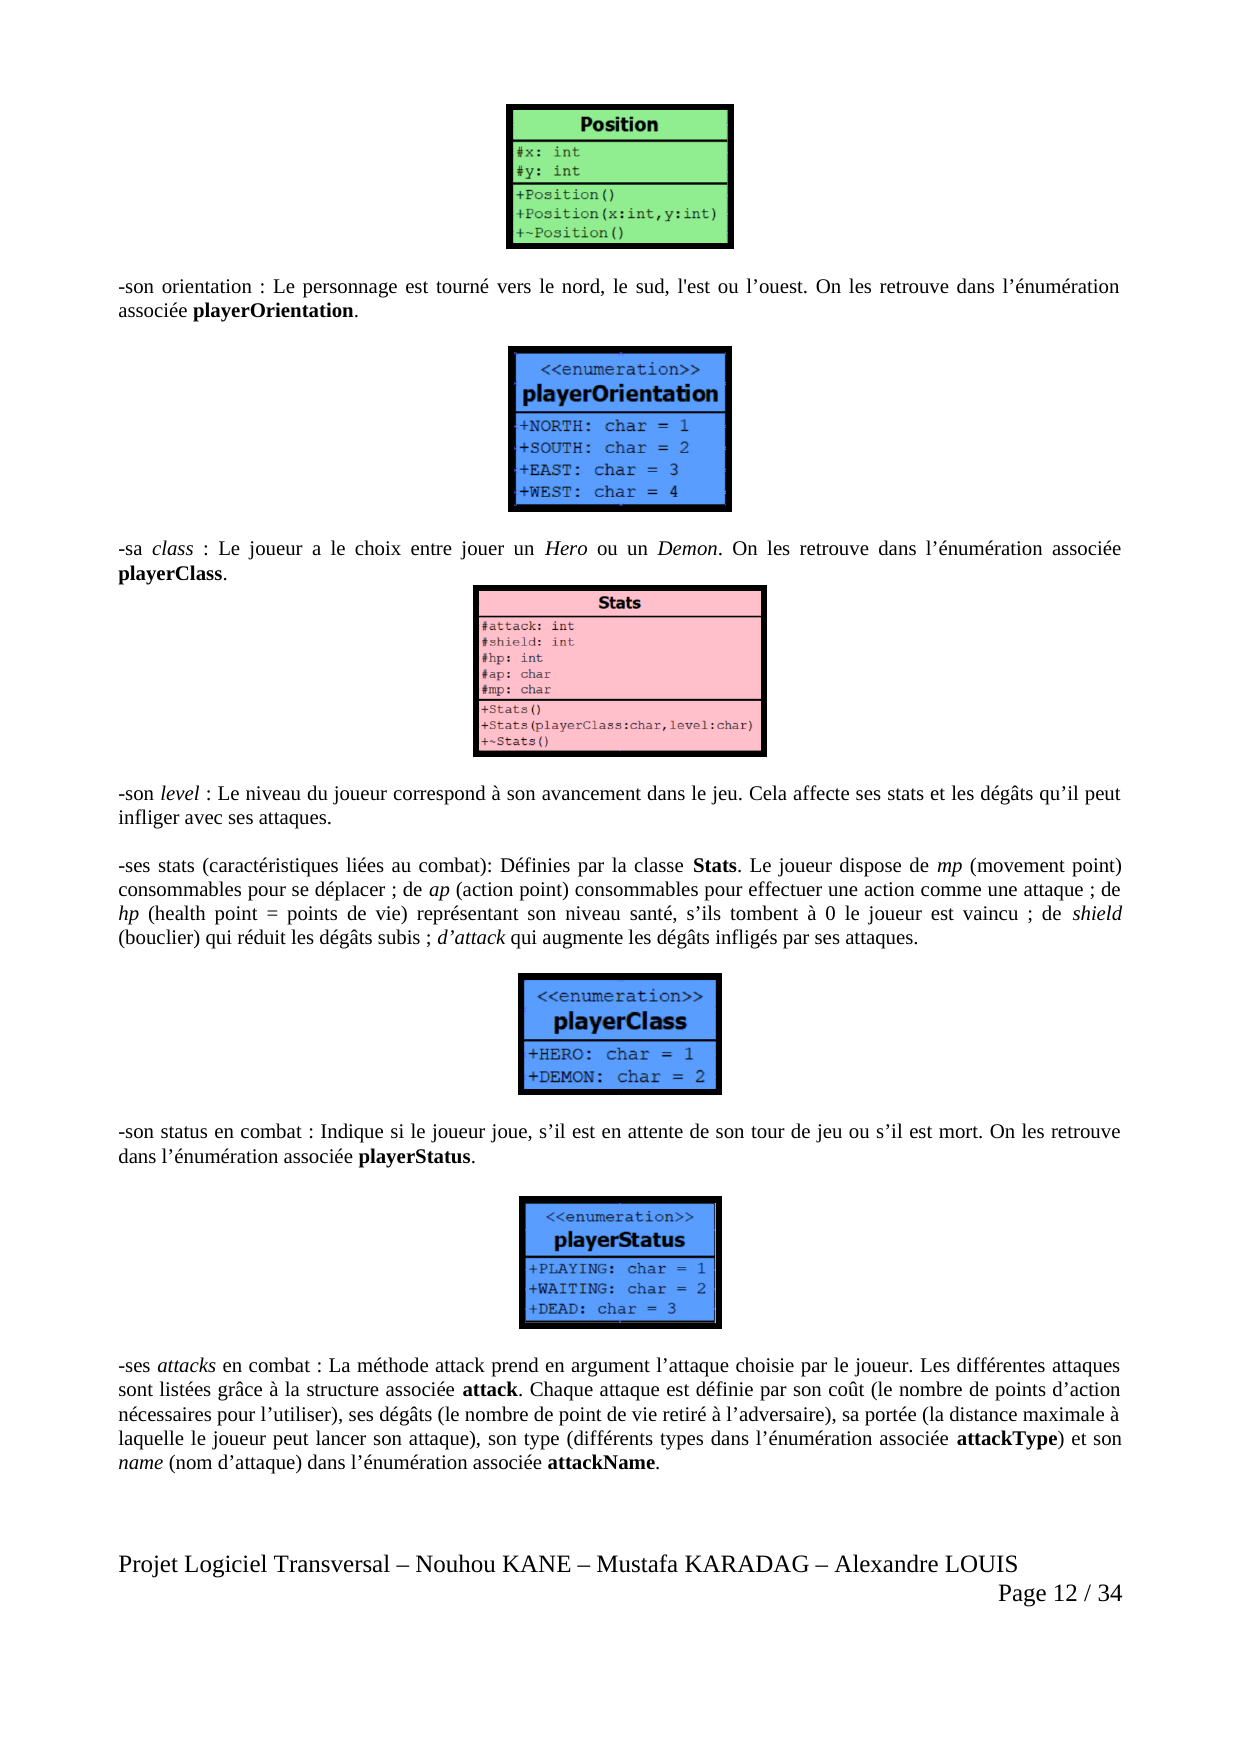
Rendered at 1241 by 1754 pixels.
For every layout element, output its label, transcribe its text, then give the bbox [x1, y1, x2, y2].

text -son level : Le niveau du joueur correspond à son avancement dans le jeu. Cela affecte ses stats et les dégâts qu’il peut infliger avec ses attaques. [118, 781, 1122, 829]
text -ses stats (caractéristiques liées au combat): Définies par la classe Stats. Le joueur dispose de mp (movement point) consommables pour se déplacer ; de ap (action point) consommables pour effectuer une action comme une attaque ; de hp (health point = points de vie) représentant son niveau santé, s’ils tombent à 0 le joueur est vaincu ; de shield (bouclier) qui réduit les dégâts subis ; d’attack qui augmente les dégâts infligés par ses attaques. [118, 853, 1122, 949]
text -sa class : Le joueur a le choix entre jouer un Hero ou un Demon. On les retrouve dans l’énumération associée playerClass. [118, 536, 1122, 584]
text -ses attacks en combat : La méthode attack prend en argument l’attaque choisie par le joueur. Les différentes attaques sont listées grâce à la structure associée attack. Chaque attaque est définie par son coût (le nombre de points d’action nécessaires pour l’utiliser), ses dégâts (le nombre de point de vie retiré à l’adversaire), sa portée (la distance maximale à laquelle le joueur peut lancer son attaque), son type (différents types dans l’énumération associée attackType) et son name (nom d’attaque) dans l’énumération associée attackName. [118, 1353, 1122, 1474]
text -son orientation : Le personnage est tourné vers le nord, le sud, l'est ou l’ouest. On les retrouve dans l’énumération associée playerOrientation. [118, 273, 1122, 322]
text -son status en combat : Indique si le joueur joue, s’il est en attente de son tour de jeu ou s’il est mort. On les retrouve dans l’énumération associée playerStatus. [118, 1119, 1122, 1168]
